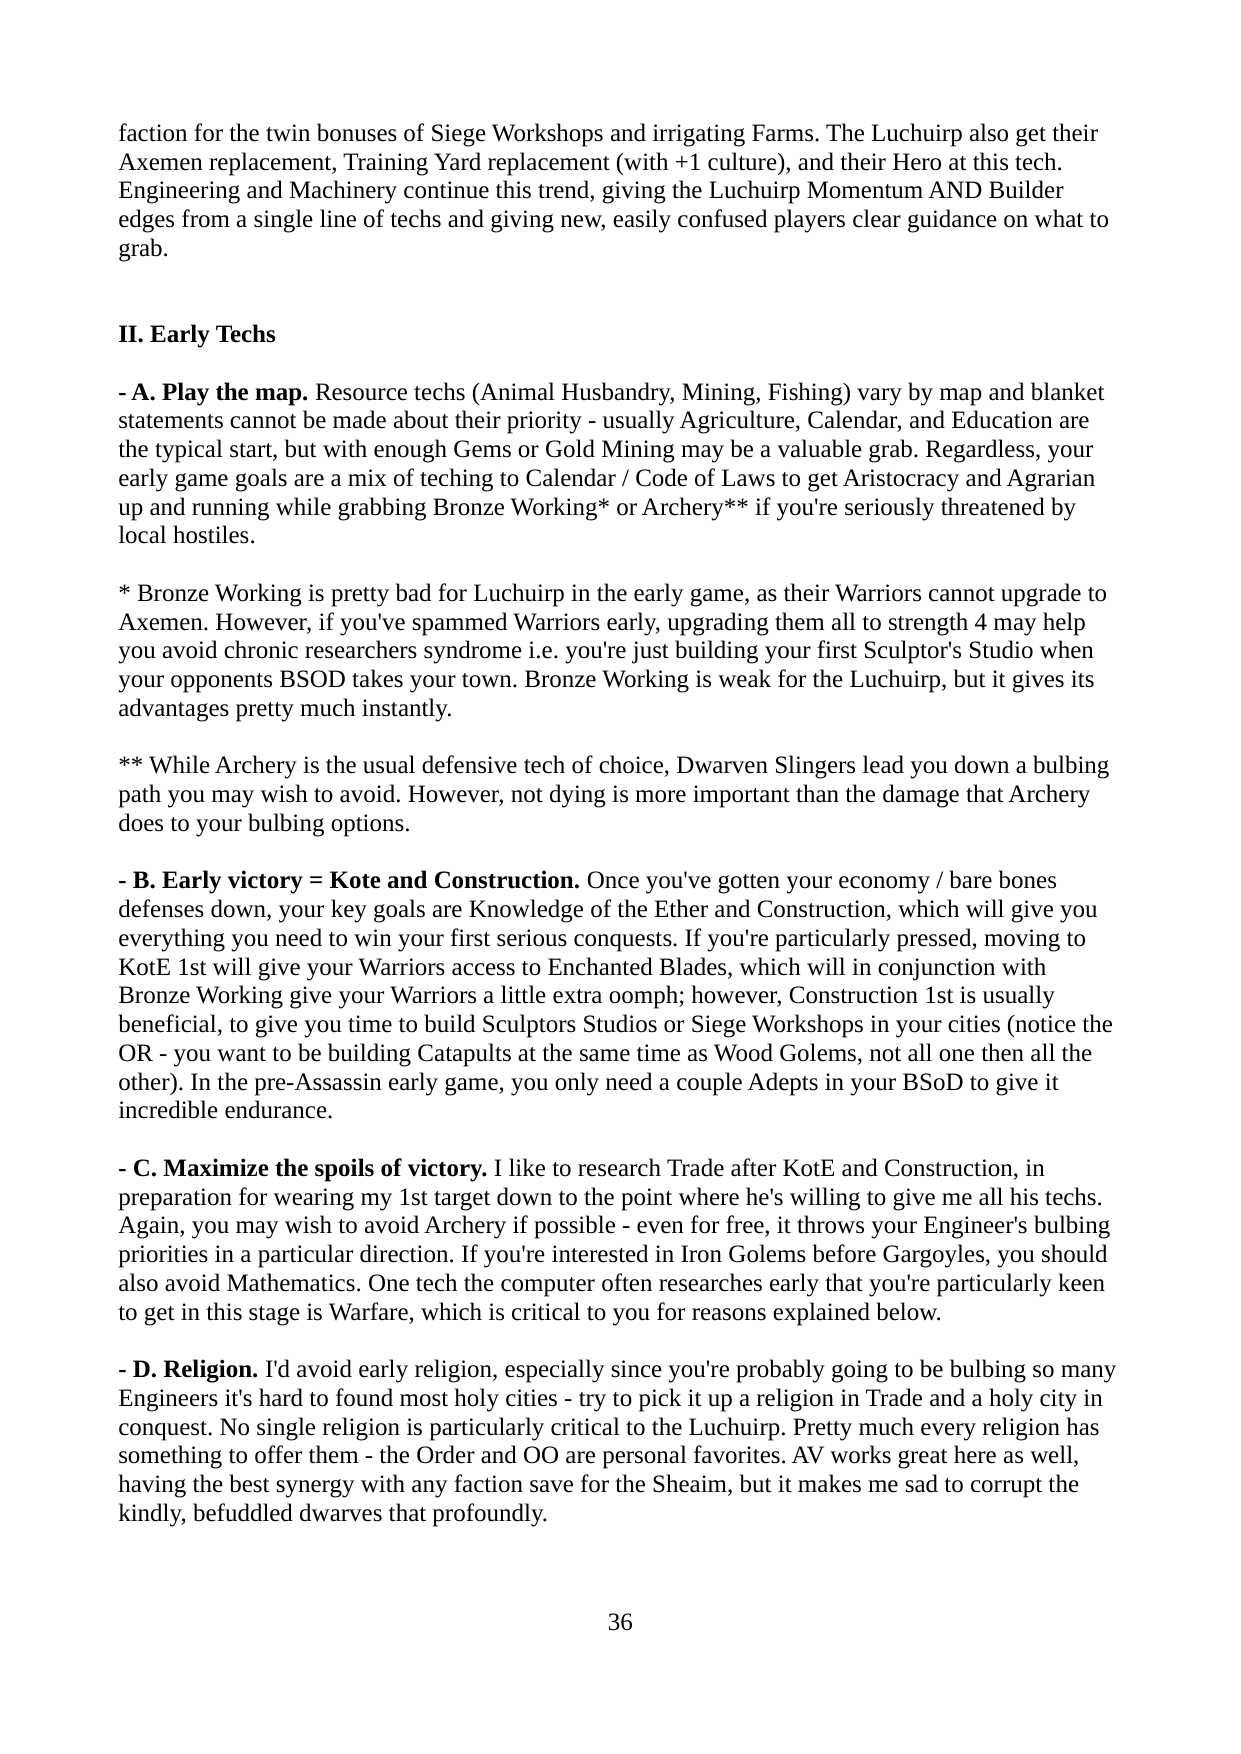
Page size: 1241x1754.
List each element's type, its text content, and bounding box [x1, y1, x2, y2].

text ** While Archery is the usual defensive tech of choice, Dwarven Slingers lead you down a bulbing path you may wish to avoid. However, not dying is more important than the damage that Archery does to your bulbing options. [118, 751, 1122, 837]
text - A. Play the map. Resource techs (Animal Husbandry, Mining, Fishing) vary by map and blanket statements cannot be made about their priority - usually Agriculture, Calendar, and Education are the typical start, but with enough Gems or Gold Mining may be a valuable grab. Regardless, your early game goals are a mix of teching to Calendar / Code of Laws to get Aristocracy and Agrarian up and running while grabbing Bronze Working* or Archery** if you're seriously threatened by local hostiles. [118, 377, 1122, 549]
text * Bronze Working is pretty bad for Luchuirp in the early game, as their Warriors cannot upgrade to Axemen. However, if you've spammed Warriors early, upgrading them all to strength 4 may help you avoid chronic researchers syndrome i.e. you're just building your first Sculptor's Studio when your opponents BSOD takes your town. Bronze Working is weak for the Luchuirp, but it gives its advantages pretty much instantly. [118, 578, 1122, 722]
text faction for the twin bonuses of Siege Workshops and irrigating Farms. The Luchuirp also get their Axemen replacement, Training Yard replacement (with +1 culture), and their Hero at this tech. Engineering and Machinery continue this trend, giving the Luchuirp Momentum AND Builder edges from a single line of techs and giving new, easily confused players clear guidance on what to grab. [118, 118, 1122, 262]
text - B. Early victory = Kote and Construction. Once you've gotten your economy / bare bones defenses down, your key goals are Knowledge of the Ether and Construction, which will give you everything you need to win your first serious conquests. If you're particularly pressed, moving to KotE 1st will give your Warriors access to Enchanted Blades, which will in conjunction with Bronze Working give your Warriors a little extra oomph; however, Construction 1st is usually beneficial, to give you time to build Sculptors Studios or Siege Workshops in your cities (notice the OR - you want to be building Catapults at the same time as Wood Golems, not all one then all the other). In the pre-Assassin early game, you only need a couple Adepts in your BSoD to give it incredible endurance. [118, 866, 1122, 1124]
text II. Early Techs [118, 319, 1122, 348]
text - C. Maximize the spoils of victory. I like to research Trade after KotE and Construction, in preparation for wearing my 1st target down to the point where he's willing to give me all his techs. Again, you may wish to avoid Archery if possible - even for free, it throws your Engineer's bulbing priorities in a particular direction. If you're interested in Iron Golems before Gargoyles, you should also avoid Mathematics. One tech the computer often researches early that you're particularly keen to get in this stage is Warfare, which is critical to you for reasons explained below. [118, 1153, 1122, 1326]
text - D. Religion. I'd avoid early religion, especially since you're probably going to be bulbing so many Engineers it's hard to found most holy cities - try to pick it up a religion in Trade and a holy city in conquest. No single religion is particularly critical to the Luchuirp. Pretty much every religion has something to offer them - the Order and OO are personal favorites. AV works great here as well, having the best synergy with any faction save for the Sheaim, but it makes me sad to corrupt the kindly, befuddled dwarves that profoundly. [118, 1354, 1122, 1527]
